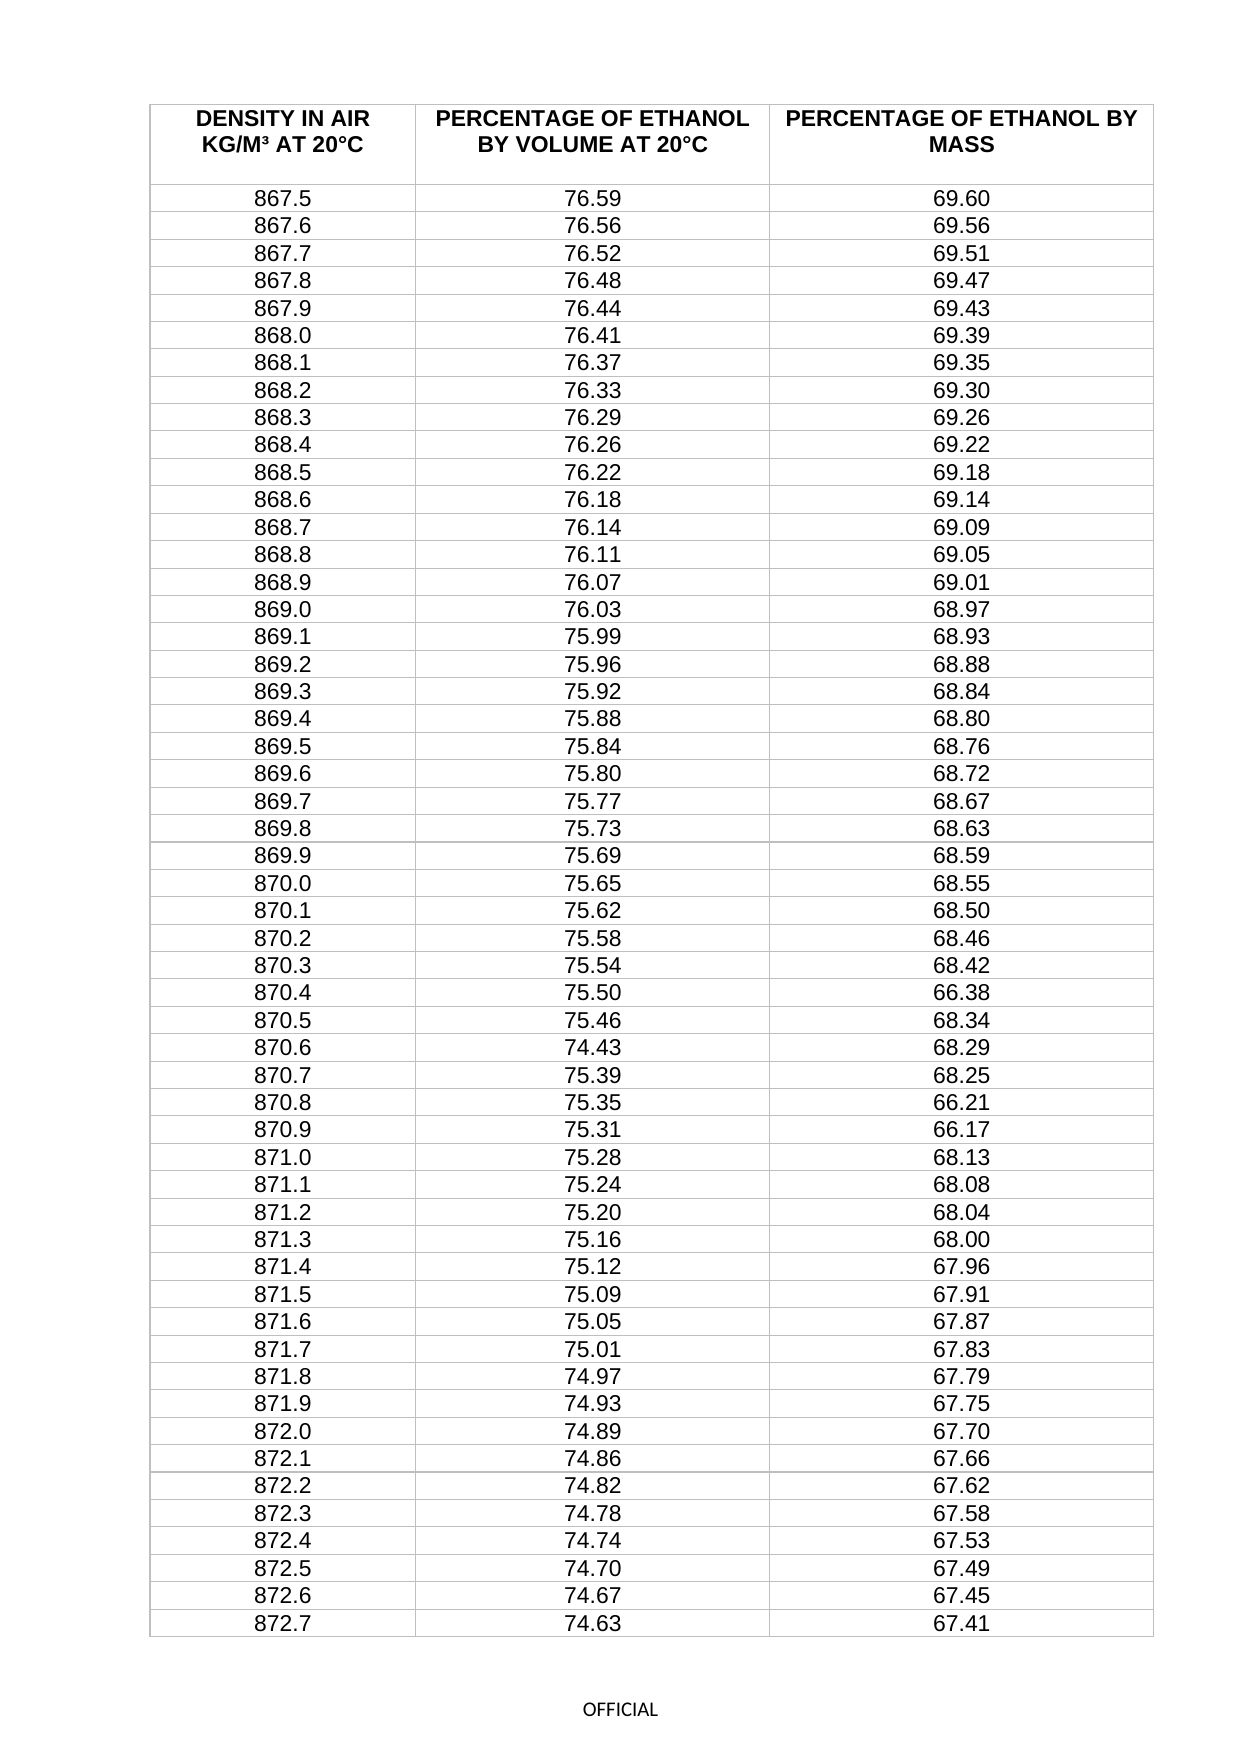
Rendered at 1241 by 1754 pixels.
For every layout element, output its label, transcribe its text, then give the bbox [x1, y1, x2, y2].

table_cell 870.8 [151, 1089, 415, 1115]
table_cell 75.31 [416, 1116, 769, 1143]
table_cell 67.75 [770, 1390, 1153, 1417]
table_cell 867.7 [151, 240, 415, 266]
table_cell 75.62 [416, 897, 769, 923]
table_cell 870.5 [151, 1007, 415, 1033]
table_cell 74.93 [416, 1390, 769, 1417]
table_cell 75.50 [416, 979, 769, 1006]
table_cell 871.0 [151, 1144, 415, 1170]
table_cell 76.07 [416, 569, 769, 595]
table_cell 74.97 [416, 1363, 769, 1389]
table_cell 69.01 [770, 569, 1153, 595]
table_cell 69.47 [770, 267, 1153, 293]
table_cell 75.54 [416, 952, 769, 978]
table_cell 871.4 [151, 1253, 415, 1280]
table_cell 867.9 [151, 295, 415, 321]
table_cell 76.33 [416, 377, 769, 403]
table_cell 75.99 [416, 623, 769, 649]
table_cell 66.21 [770, 1089, 1153, 1115]
table_cell 74.70 [416, 1555, 769, 1581]
table_cell 69.22 [770, 431, 1153, 458]
table_cell 68.42 [770, 952, 1153, 978]
table_cell 69.26 [770, 404, 1153, 430]
table_cell 871.7 [151, 1336, 415, 1362]
table_cell 75.92 [416, 678, 769, 704]
table_cell 75.01 [416, 1336, 769, 1362]
table_cell 74.74 [416, 1527, 769, 1554]
table_cell 68.97 [770, 596, 1153, 622]
table_cell 68.76 [770, 733, 1153, 759]
table_cell 868.4 [151, 431, 415, 458]
table_cell 68.88 [770, 651, 1153, 677]
table_cell 867.6 [151, 212, 415, 239]
table_cell 872.5 [151, 1555, 415, 1581]
table_cell 869.5 [151, 733, 415, 759]
table_cell 75.12 [416, 1253, 769, 1280]
table_cell 75.80 [416, 760, 769, 787]
table_cell 872.4 [151, 1527, 415, 1554]
table_cell 67.91 [770, 1281, 1153, 1307]
table_cell 69.60 [770, 185, 1153, 211]
table_cell 68.50 [770, 897, 1153, 923]
table_cell 68.84 [770, 678, 1153, 704]
table_cell 74.67 [416, 1582, 769, 1608]
table_cell 68.34 [770, 1007, 1153, 1033]
table_cell 69.14 [770, 486, 1153, 513]
table_cell 75.24 [416, 1171, 769, 1197]
table_cell 74.82 [416, 1473, 769, 1499]
table_cell 67.53 [770, 1527, 1153, 1554]
table_cell 872.3 [151, 1500, 415, 1526]
table_cell 67.70 [770, 1418, 1153, 1444]
table_cell 868.1 [151, 349, 415, 376]
table_cell 68.00 [770, 1226, 1153, 1252]
table_cell 76.37 [416, 349, 769, 376]
table_cell 868.0 [151, 322, 415, 348]
table_cell 871.1 [151, 1171, 415, 1197]
table_cell 76.56 [416, 212, 769, 239]
table_cell 76.14 [416, 514, 769, 540]
table_cell DENSITY IN AIR KG/M³ AT 20°C [151, 105, 415, 184]
table_cell 69.09 [770, 514, 1153, 540]
table_cell 67.49 [770, 1555, 1153, 1581]
table_cell 75.58 [416, 925, 769, 951]
table_cell 872.2 [151, 1473, 415, 1499]
table_cell 74.89 [416, 1418, 769, 1444]
table_cell 868.8 [151, 541, 415, 567]
table_cell 870.0 [151, 870, 415, 896]
table_cell 75.73 [416, 815, 769, 841]
table_cell 76.11 [416, 541, 769, 567]
table_cell 67.62 [770, 1473, 1153, 1499]
table_cell 75.28 [416, 1144, 769, 1170]
table_cell 76.29 [416, 404, 769, 430]
table_cell 69.51 [770, 240, 1153, 266]
table_cell 68.13 [770, 1144, 1153, 1170]
table_cell 869.7 [151, 788, 415, 814]
table_cell 75.39 [416, 1062, 769, 1088]
table_cell 870.6 [151, 1034, 415, 1061]
table_cell 67.79 [770, 1363, 1153, 1389]
table_cell 68.80 [770, 705, 1153, 732]
table_cell 869.4 [151, 705, 415, 732]
table_cell 871.8 [151, 1363, 415, 1389]
table_cell 868.2 [151, 377, 415, 403]
table_cell 76.52 [416, 240, 769, 266]
table_cell 871.6 [151, 1308, 415, 1334]
table_cell 868.6 [151, 486, 415, 513]
table_cell 869.0 [151, 596, 415, 622]
table_cell PERCENTAGE OF ETHANOL BY MASS [770, 105, 1153, 184]
table_cell 76.44 [416, 295, 769, 321]
table_cell 67.66 [770, 1445, 1153, 1471]
table_cell 76.48 [416, 267, 769, 293]
table_cell 69.18 [770, 459, 1153, 485]
table_cell 76.41 [416, 322, 769, 348]
table_cell 868.3 [151, 404, 415, 430]
table_cell 76.22 [416, 459, 769, 485]
table_cell 69.43 [770, 295, 1153, 321]
table_cell 66.38 [770, 979, 1153, 1006]
table_cell 74.78 [416, 1500, 769, 1526]
table_cell 67.58 [770, 1500, 1153, 1526]
table_cell 868.7 [151, 514, 415, 540]
table_cell 75.09 [416, 1281, 769, 1307]
table_cell 870.2 [151, 925, 415, 951]
table_cell 870.7 [151, 1062, 415, 1088]
table_cell 76.03 [416, 596, 769, 622]
table_cell 75.84 [416, 733, 769, 759]
table_cell 75.96 [416, 651, 769, 677]
table_cell 68.93 [770, 623, 1153, 649]
table_cell 69.05 [770, 541, 1153, 567]
table_cell 870.9 [151, 1116, 415, 1143]
table_cell 68.72 [770, 760, 1153, 787]
table_cell 872.0 [151, 1418, 415, 1444]
table_cell 870.4 [151, 979, 415, 1006]
table_cell 869.1 [151, 623, 415, 649]
table_cell 68.08 [770, 1171, 1153, 1197]
table_cell 75.16 [416, 1226, 769, 1252]
table_cell 869.8 [151, 815, 415, 841]
table_cell 67.41 [770, 1610, 1153, 1636]
table_cell 74.63 [416, 1610, 769, 1636]
table_cell 67.87 [770, 1308, 1153, 1334]
table_cell 871.2 [151, 1199, 415, 1225]
table_cell 871.3 [151, 1226, 415, 1252]
table_cell 75.88 [416, 705, 769, 732]
table_cell 68.46 [770, 925, 1153, 951]
table_cell 69.39 [770, 322, 1153, 348]
table_cell 74.43 [416, 1034, 769, 1061]
table_cell 872.1 [151, 1445, 415, 1471]
table_cell 75.77 [416, 788, 769, 814]
table_cell 869.6 [151, 760, 415, 787]
table_cell 69.30 [770, 377, 1153, 403]
table_cell 75.65 [416, 870, 769, 896]
table_cell PERCENTAGE OF ETHANOL BY VOLUME AT 20°C [416, 105, 769, 184]
table_cell 868.9 [151, 569, 415, 595]
table_cell 872.7 [151, 1610, 415, 1636]
table_cell 68.59 [770, 843, 1153, 869]
table_cell 75.05 [416, 1308, 769, 1334]
table_cell 74.86 [416, 1445, 769, 1471]
table_cell 869.9 [151, 843, 415, 869]
table_cell 69.56 [770, 212, 1153, 239]
table_cell 870.1 [151, 897, 415, 923]
table_cell 867.8 [151, 267, 415, 293]
table_cell 871.5 [151, 1281, 415, 1307]
table_cell 68.63 [770, 815, 1153, 841]
table_cell 867.5 [151, 185, 415, 211]
table_cell 870.3 [151, 952, 415, 978]
table_cell 75.46 [416, 1007, 769, 1033]
table_cell 69.35 [770, 349, 1153, 376]
table_cell 68.29 [770, 1034, 1153, 1061]
table_cell 868.5 [151, 459, 415, 485]
table_cell 67.83 [770, 1336, 1153, 1362]
table_cell 75.20 [416, 1199, 769, 1225]
table_cell 76.18 [416, 486, 769, 513]
table_cell 68.67 [770, 788, 1153, 814]
table_cell 872.6 [151, 1582, 415, 1608]
table_cell 869.3 [151, 678, 415, 704]
table_cell 67.45 [770, 1582, 1153, 1608]
table_cell 76.26 [416, 431, 769, 458]
table_cell 68.55 [770, 870, 1153, 896]
table_cell 67.96 [770, 1253, 1153, 1280]
table_cell 68.25 [770, 1062, 1153, 1088]
table_cell 66.17 [770, 1116, 1153, 1143]
table_cell 68.04 [770, 1199, 1153, 1225]
table_cell 75.69 [416, 843, 769, 869]
table_cell 871.9 [151, 1390, 415, 1417]
table_cell 76.59 [416, 185, 769, 211]
table_cell 75.35 [416, 1089, 769, 1115]
table_cell 869.2 [151, 651, 415, 677]
